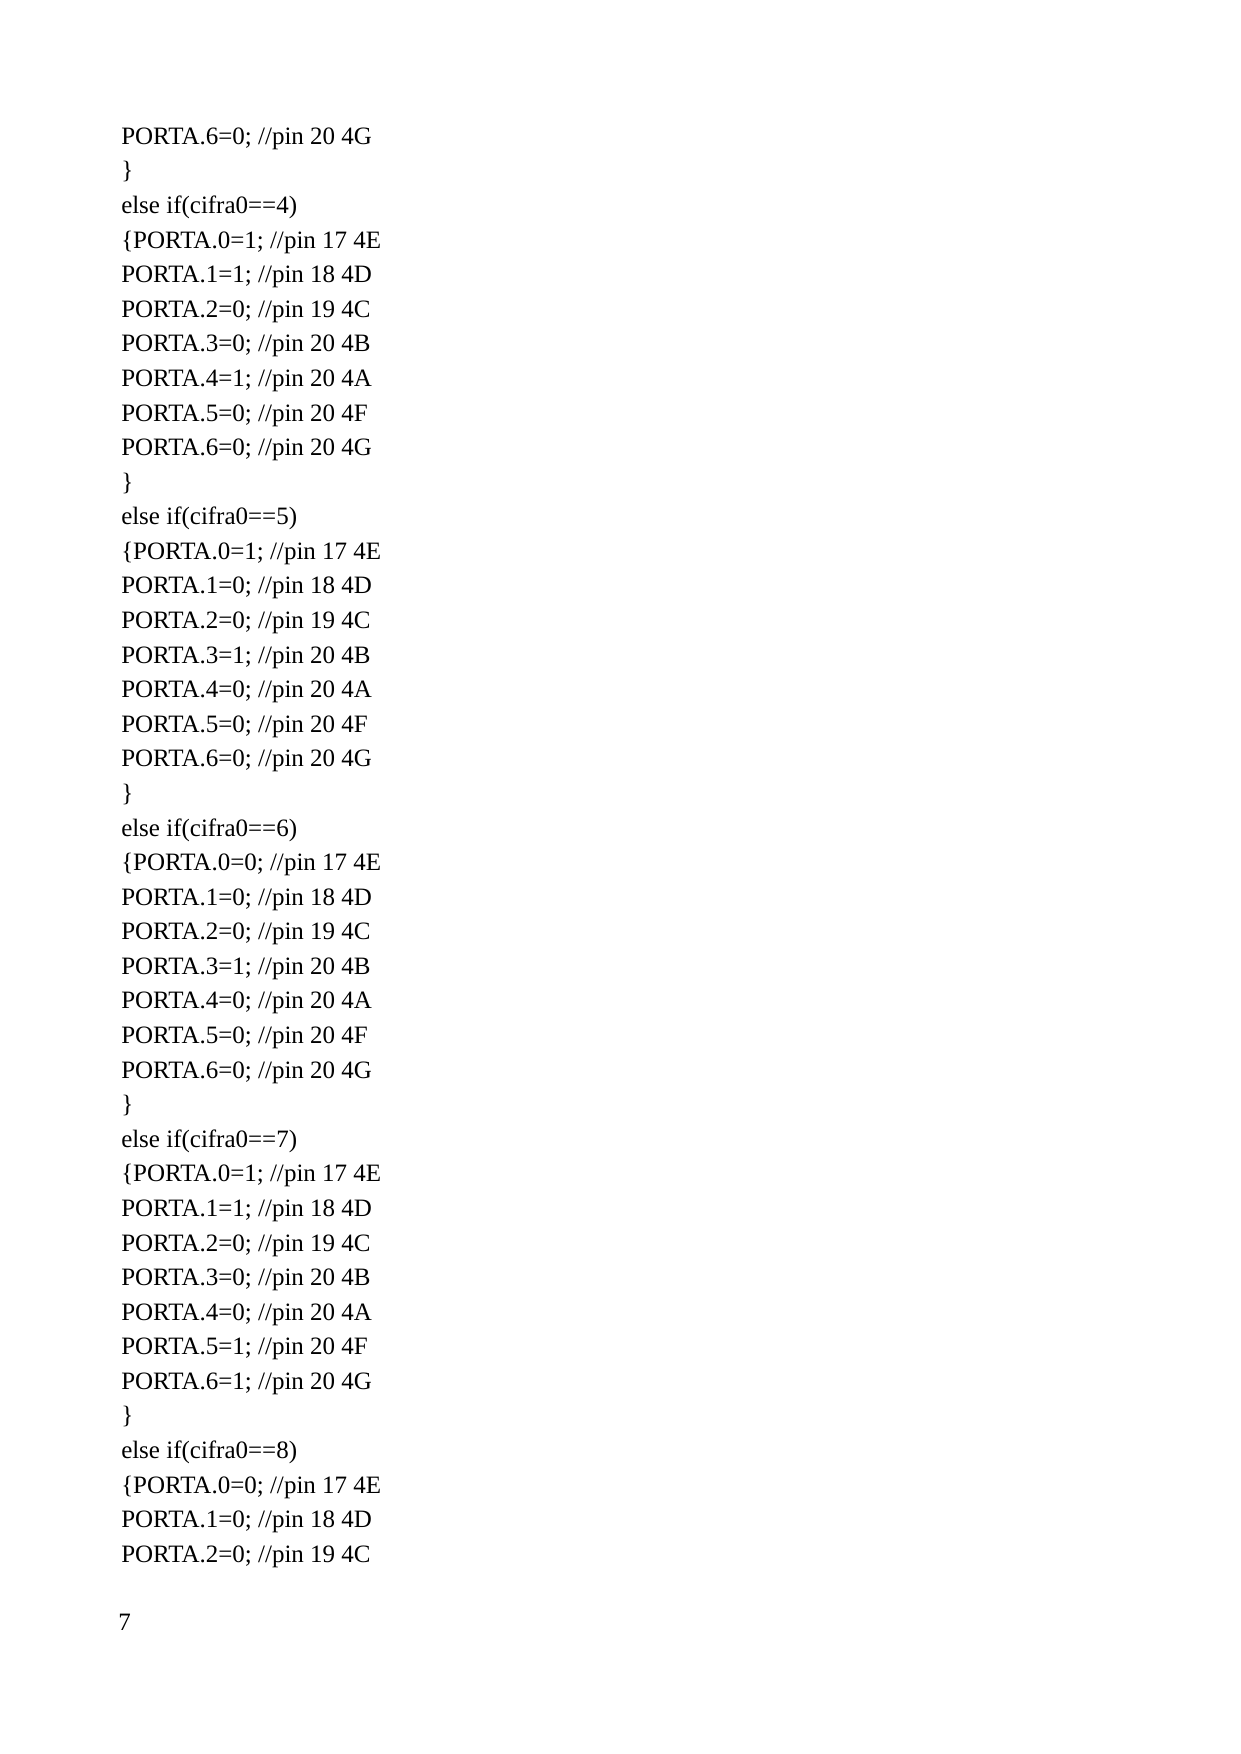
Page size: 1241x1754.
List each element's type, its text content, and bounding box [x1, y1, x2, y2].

table_header PORTA.1=0; //pin 18 4D [118, 1501, 386, 1536]
table_header } [118, 464, 148, 498]
table_header PORTA.2=0; //pin 19 4C [118, 1225, 384, 1259]
table_header else if(cifra0==8) [118, 1432, 309, 1467]
table_header else if(cifra0==5) [118, 499, 309, 533]
table_header PORTA.6=0; //pin 20 4G [118, 429, 386, 464]
table_header PORTA.2=0; //pin 19 4C [118, 914, 384, 948]
table_header PORTA.3=0; //pin 20 4B [118, 326, 384, 360]
table_header } [118, 1398, 148, 1432]
table_header {PORTA.0=1; //pin 17 4E [118, 1156, 395, 1190]
table_header PORTA.1=1; //pin 18 4D [118, 256, 386, 291]
table_header PORTA.6=0; //pin 20 4G [118, 1052, 386, 1086]
table_header PORTA.5=1; //pin 20 4F [118, 1329, 381, 1363]
table_header } [118, 775, 148, 810]
table_header PORTA.2=0; //pin 19 4C [118, 602, 384, 637]
table_header PORTA.6=1; //pin 20 4G [118, 1363, 386, 1398]
table_header PORTA.5=0; //pin 20 4F [118, 1017, 381, 1052]
table_header PORTA.3=0; //pin 20 4B [118, 1259, 384, 1294]
table_header else if(cifra0==7) [118, 1121, 309, 1156]
table_header {PORTA.0=0; //pin 17 4E [118, 844, 395, 879]
table_header } [118, 153, 148, 187]
table_header PORTA.2=0; //pin 19 4C [118, 291, 384, 326]
table_header {PORTA.0=0; //pin 17 4E [118, 1467, 395, 1501]
table_header PORTA.1=0; //pin 18 4D [118, 568, 386, 602]
table_header PORTA.2=0; //pin 19 4C [118, 1536, 384, 1571]
table_header PORTA.1=1; //pin 18 4D [118, 1190, 386, 1225]
table_header {PORTA.0=1; //pin 17 4E [118, 222, 395, 256]
table_header {PORTA.0=1; //pin 17 4E [118, 533, 395, 568]
table_header PORTA.5=0; //pin 20 4F [118, 706, 381, 741]
table_header PORTA.5=0; //pin 20 4F [118, 395, 381, 429]
table_header PORTA.4=1; //pin 20 4A [118, 360, 386, 395]
table_header PORTA.3=1; //pin 20 4B [118, 637, 384, 671]
table_header PORTA.1=0; //pin 18 4D [118, 879, 386, 913]
table_header PORTA.4=0; //pin 20 4A [118, 1294, 386, 1328]
table_header PORTA.6=0; //pin 20 4G [118, 741, 386, 775]
table_header else if(cifra0==4) [118, 187, 309, 222]
table_header PORTA.4=0; //pin 20 4A [118, 671, 386, 706]
table_header } [118, 1086, 148, 1121]
table_header else if(cifra0==6) [118, 810, 309, 844]
table_header PORTA.6=0; //pin 20 4G [118, 118, 386, 153]
table_header PORTA.3=1; //pin 20 4B [118, 948, 384, 983]
table_header PORTA.4=0; //pin 20 4A [118, 983, 386, 1017]
